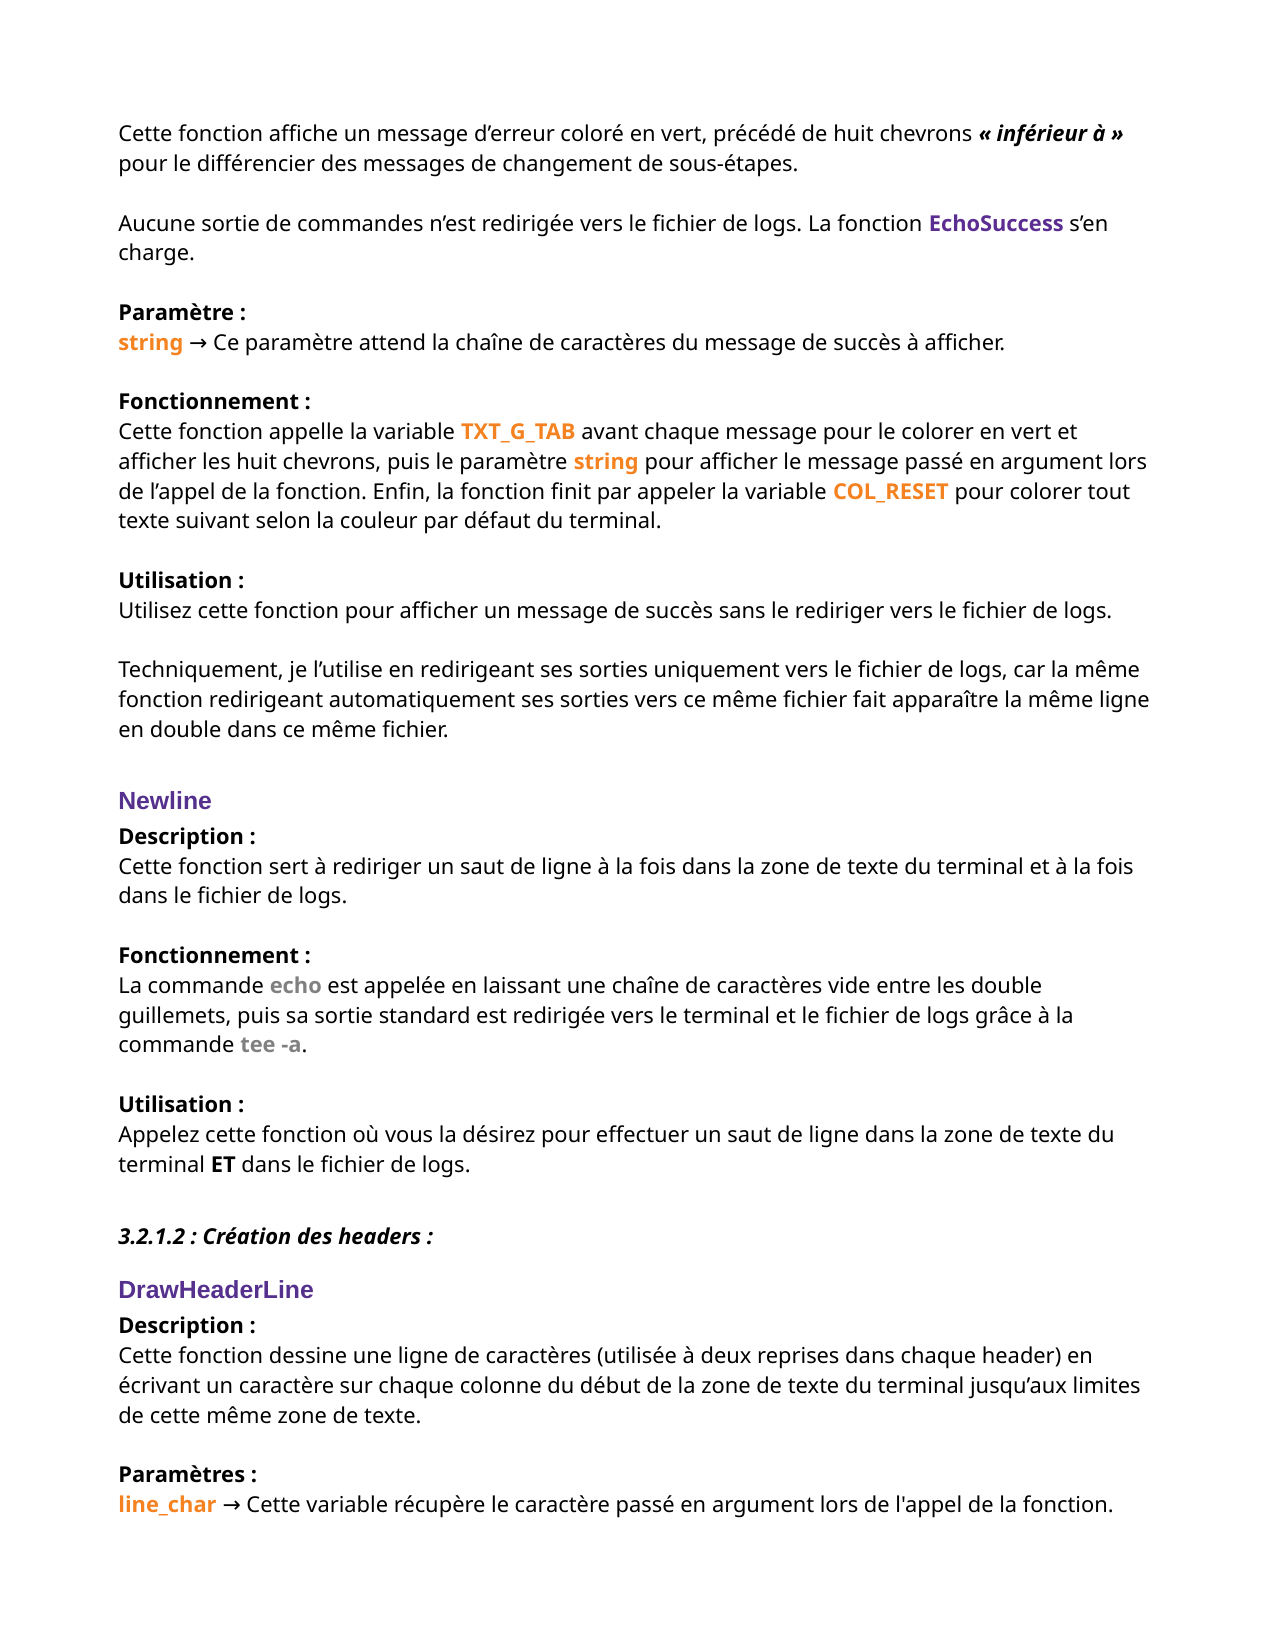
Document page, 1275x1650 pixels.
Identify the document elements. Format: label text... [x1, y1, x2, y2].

text Description : [118, 821, 1157, 851]
text La commande echo est appelée en laissant une chaîne de caractères vide entre les double guillemets, puis sa sortie standard est redirigée vers le terminal et le fichier de logs grâce à la commande tee -a. [118, 970, 1157, 1059]
text Techniquement, je l’utilise en redirigeant ses sorties uniquement vers le fichier de logs, car la même fonction redirigeant automatiquement ses sorties vers ce même fichier fait apparaître la même ligne en double dans ce même fichier. [118, 654, 1157, 744]
subtitle DrawHeaderLine [118, 1275, 1157, 1304]
text Utilisation : [118, 565, 1157, 595]
subtitle Newline [118, 786, 1157, 814]
text Paramètre : [118, 297, 1157, 327]
subtitle 3.2.1.2 : Création des headers : [118, 1221, 1157, 1250]
text Paramètres : [118, 1459, 1157, 1489]
text Cette fonction appelle la variable TXT_G_TAB avant chaque message pour le colorer en vert et afficher les huit chevrons, puis le paramètre string pour afficher le message passé en argument lors de l’appel de la fonction. Enfin, la fonction finit par appeler la variable COL_RESET pour colorer tout texte suivant selon la couleur par défaut du terminal. [118, 416, 1157, 535]
text Utilisation : [118, 1089, 1157, 1119]
text Cette fonction affiche un message d’erreur coloré en vert, précédé de huit chevrons « inférieur à » pour le différencier des messages de changement de sous-étapes. [118, 118, 1157, 178]
text Aucune sortie de commandes n’est redirigée vers le fichier de logs. La fonction EchoSuccess s’en charge. [118, 207, 1157, 267]
text Description : [118, 1310, 1157, 1340]
text Cette fonction dessine une ligne de caractères (utilisée à deux reprises dans chaque header) en écrivant un caractère sur chaque colonne du début de la zone de texte du terminal jusqu’aux limites de cette même zone de texte. [118, 1340, 1157, 1429]
text Fonctionnement : [118, 940, 1157, 970]
text Utilisez cette fonction pour afficher un message de succès sans le rediriger vers le fichier de logs. [118, 595, 1157, 624]
text Cette fonction sert à rediriger un saut de ligne à la fois dans la zone de texte du terminal et à la fois dans le fichier de logs. [118, 851, 1157, 910]
text string → Ce paramètre attend la chaîne de caractères du message de succès à afficher. [118, 327, 1157, 356]
text line_char → Cette variable récupère le caractère passé en argument lors de l'appel de la fonction. [118, 1489, 1157, 1519]
text Appelez cette fonction où vous la désirez pour effectuer un saut de ligne dans la zone de texte du terminal ET dans le fichier de logs. [118, 1119, 1157, 1178]
text Fonctionnement : [118, 386, 1157, 416]
